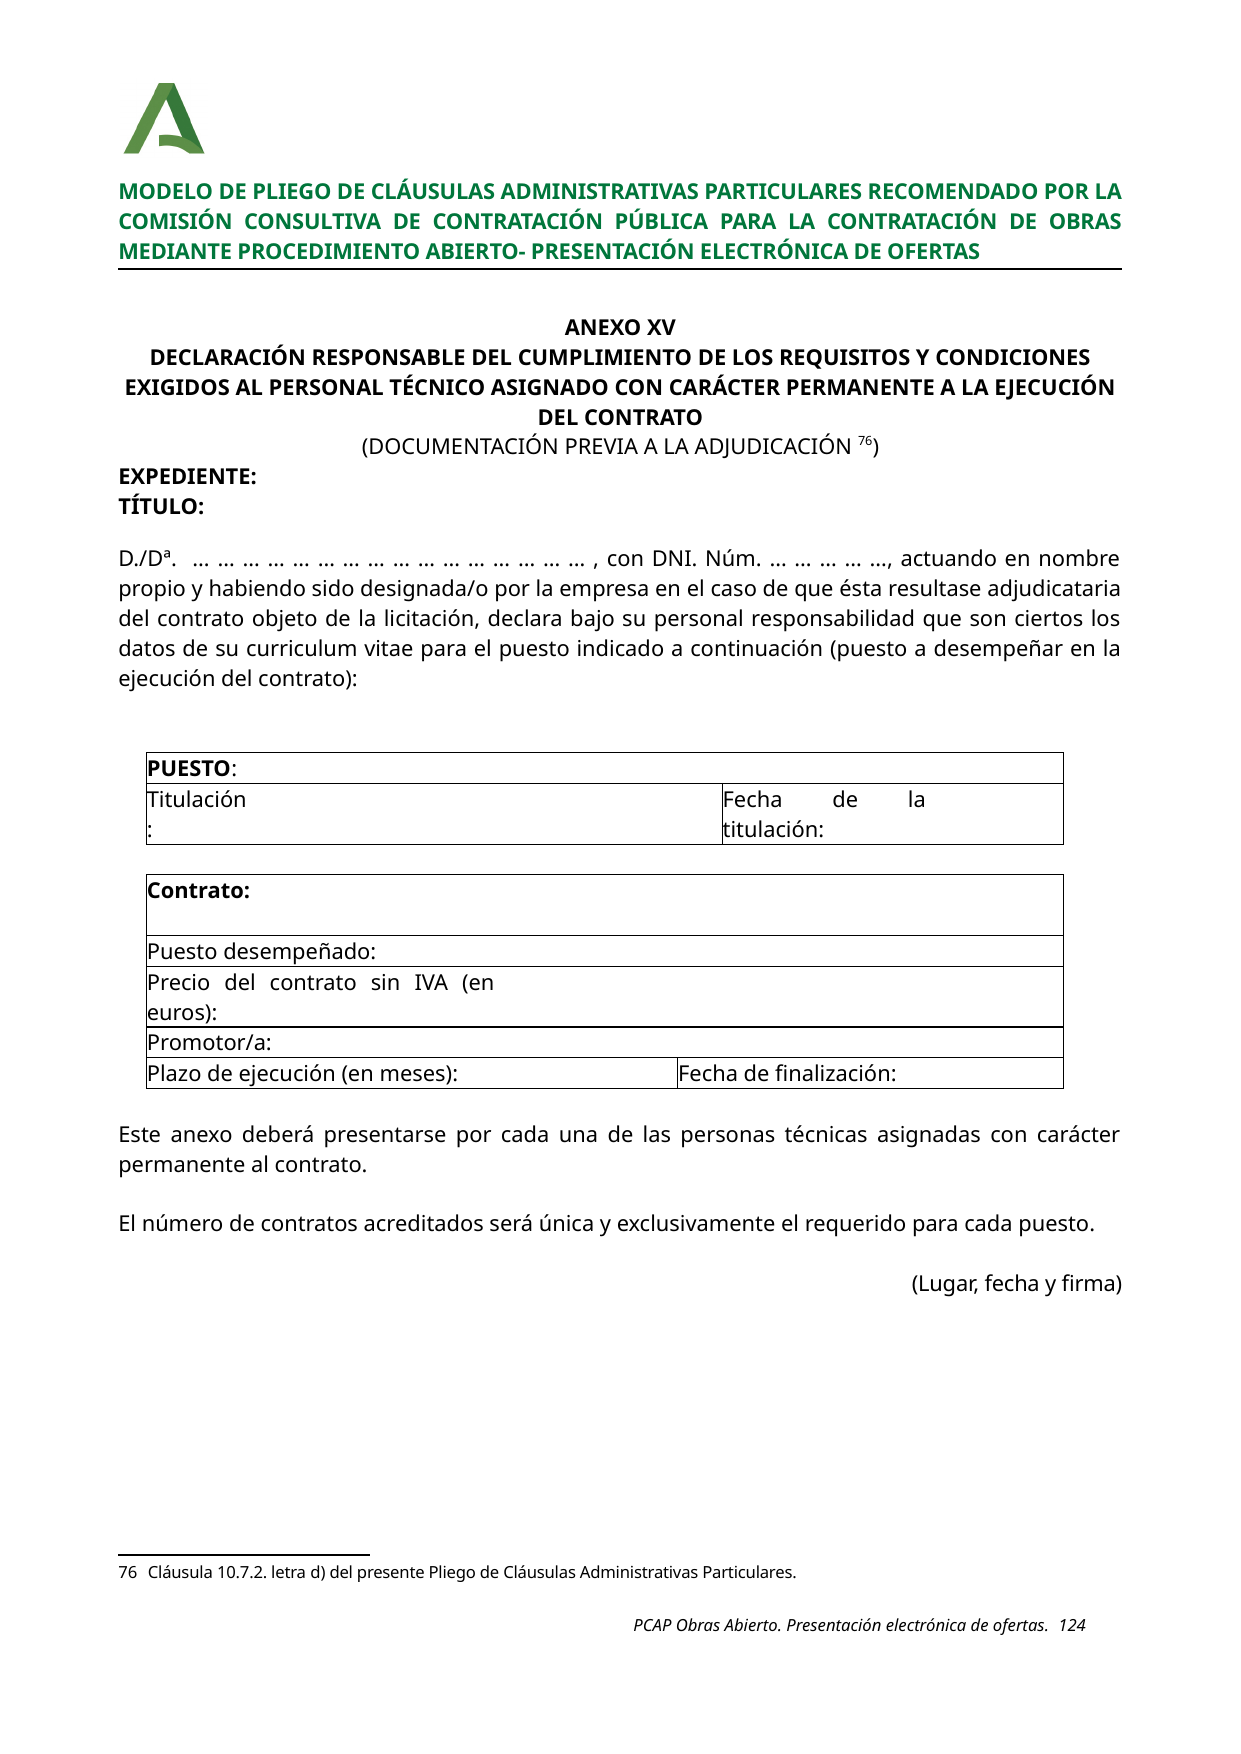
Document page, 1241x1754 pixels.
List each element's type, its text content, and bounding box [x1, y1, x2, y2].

table_cell Contrato: [147, 875, 495, 935]
table_cell Fecha de finalización: [678, 1058, 926, 1088]
text TÍTULO: [118, 491, 1122, 521]
table_cell [495, 1058, 677, 1088]
table_cell Titulación: [147, 784, 251, 843]
table_header [251, 753, 1063, 783]
text ANEXO XV [118, 312, 1122, 342]
table_cell [251, 784, 722, 843]
text El número de contratos acreditados será única y exclusivamente el requerido para cada puesto. [118, 1208, 1122, 1238]
table_cell [495, 875, 1063, 935]
table_cell [926, 784, 1063, 843]
text (Lugar, fecha y firma) [118, 1268, 1122, 1300]
text MODELO DE PLIEGO DE CLÁUSULAS ADMINISTRATIVAS PARTICULARES RECOMENDADO POR LA COMISIÓN CONSULTIVA DE CONTRATACIÓN PÚBLICA PARA LA CONTRATACIÓN DE OBRAS MEDIANTE PROCEDIMIENTO ABIERTO- PRESENTACIÓN ELECTRÓNICA DE OFERTAS [118, 176, 1122, 268]
text D./Dª. … … … … … … … … … … … … … … … … , con DNI. Núm. … … … … …, actuando en nombre propio y habiendo sido designada/o por la empresa en el caso de que ésta resultase adjudicataria del contrato objeto de la licitación, declara bajo su personal responsabilidad que son ciertos los datos de su curriculum vitae para el puesto indicado a continuación (puesto a desempeñar en la ejecución del contrato): [118, 543, 1122, 692]
text Cláusula 10.7.2. letra d) del presente Pliego de Cláusulas Administrativas Particulares. [118, 1561, 1122, 1584]
text (DOCUMENTACIÓN PREVIA A LA ADJUDICACIÓN ) [118, 431, 1122, 461]
table_cell Puesto desempeñado: [147, 936, 495, 966]
table_cell Plazo de ejecución (en meses): [147, 1058, 495, 1088]
table_header PUESTO: [147, 753, 251, 783]
picture [119, 78, 209, 158]
table_cell [495, 967, 1063, 1026]
table_cell Fecha de la titulación: [723, 784, 926, 843]
text Este anexo deberá presentarse por cada una de las personas técnicas asignadas con carácter permanente al contrato. [118, 1119, 1122, 1178]
table_cell [926, 1058, 1063, 1088]
text DECLARACIÓN RESPONSABLE DEL CUMPLIMIENTO DE LOS REQUISITOS Y CONDICIONES EXIGIDOS AL PERSONAL TÉCNICO ASIGNADO CON CARÁCTER PERMANENTE A LA EJECUCIÓN DEL CONTRATO [118, 342, 1122, 431]
text EXPEDIENTE: [118, 461, 1122, 491]
table_cell [147, 845, 1064, 874]
table_cell [495, 936, 1063, 966]
table_cell Promotor/a: [147, 1028, 495, 1057]
table_cell [495, 1028, 1063, 1057]
table_cell Precio del contrato sin IVA (en euros): [147, 967, 495, 1026]
